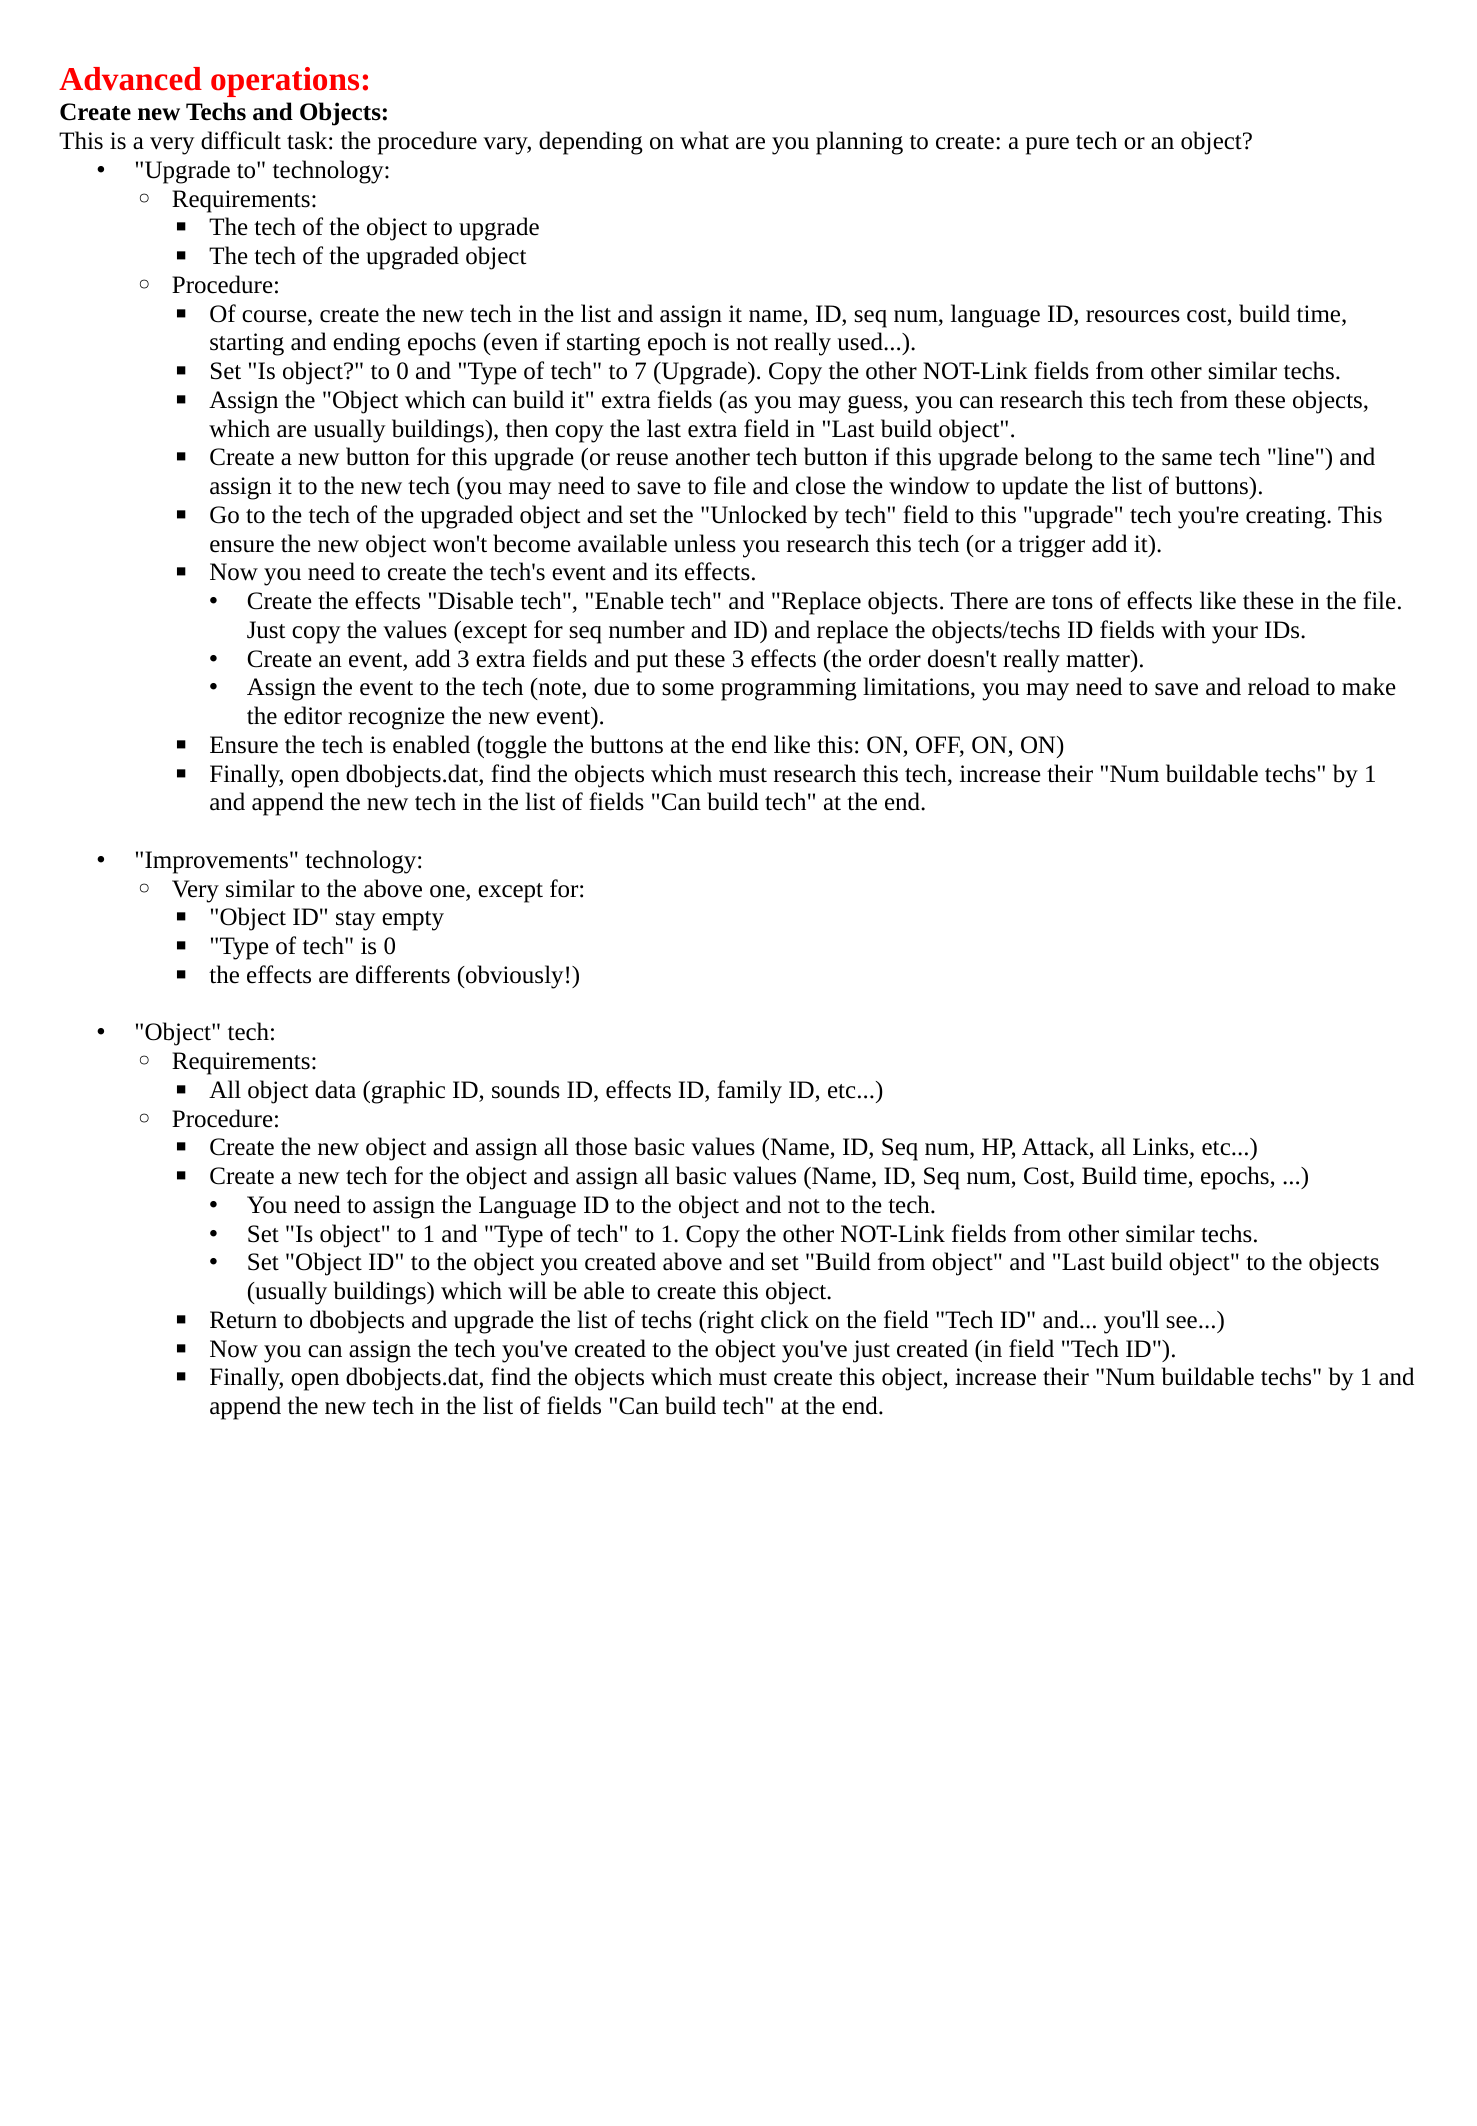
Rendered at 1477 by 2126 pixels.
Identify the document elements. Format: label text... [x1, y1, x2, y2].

list "Improvements" technology: [97, 845, 1417, 874]
list Create a new tech for the object and assign all basic values (Name, ID, Seq num, Cost, Build time, epochs, ...) [172, 1161, 1417, 1190]
list "Type of tech" is 0 [172, 931, 1417, 960]
list You need to assign the Language ID to the object and not to the tech. [209, 1190, 1417, 1219]
list Ensure the tech is enabled (toggle the buttons at the end like this: ON, OFF, ON, ON) [172, 730, 1417, 759]
list The tech of the object to upgrade [172, 212, 1417, 241]
list Create the new object and assign all those basic values (Name, ID, Seq num, HP, Attack, all Links, etc...) [172, 1132, 1417, 1161]
list Go to the tech of the upgraded object and set the "Unlocked by tech" field to this "upgrade" tech you're creating. This ensure the new object won't become available unless you research this tech (or a trigger add it). [172, 500, 1417, 557]
list Set "Is object" to 1 and "Type of tech" to 1. Copy the other NOT-Link fields from other similar techs. [209, 1219, 1417, 1247]
list Assign the "Object which can build it" extra fields (as you may guess, you can research this tech from these objects, which are usually buildings), then copy the last extra field in "Last build object". [172, 385, 1417, 442]
list "Upgrade to" technology: [97, 155, 1417, 184]
list Very similar to the above one, except for: [134, 874, 1417, 902]
list Procedure: [134, 1104, 1417, 1132]
list All object data (graphic ID, sounds ID, effects ID, family ID, etc...) [172, 1075, 1417, 1104]
list Return to dbobjects and upgrade the list of techs (right click on the field "Tech ID" and... you'll see...) [172, 1305, 1417, 1334]
list Finally, open dbobjects.dat, find the objects which must create this object, increase their "Num buildable techs" by 1 and append the new tech in the list of fields "Can build tech" at the end. [172, 1362, 1417, 1420]
list Assign the event to the tech (note, due to some programming limitations, you may need to save and reload to make the editor recognize the new event). [209, 672, 1417, 730]
list Now you need to create the tech's event and its effects. [172, 557, 1417, 586]
list the effects are differents (obviously!) [172, 960, 1417, 1017]
list Finally, open dbobjects.dat, find the objects which must research this tech, increase their "Num buildable techs" by 1 and append the new tech in the list of fields "Can build tech" at the end. [172, 759, 1417, 845]
text This is a very difficult task: the procedure vary, depending on what are you planning to create: a pure tech or an object? [59, 126, 1417, 155]
list Requirements: [134, 184, 1417, 212]
list Requirements: [134, 1046, 1417, 1075]
list Procedure: [134, 270, 1417, 299]
list Now you can assign the tech you've created to the object you've just created (in field "Tech ID"). [172, 1334, 1417, 1362]
list "Object ID" stay empty [172, 902, 1417, 931]
list Create a new button for this upgrade (or reuse another tech button if this upgrade belong to the same tech "line") and assign it to the new tech (you may need to save to file and close the window to update the list of buttons). [172, 442, 1417, 500]
list Of course, create the new tech in the list and assign it name, ID, seq num, language ID, resources cost, build time, starting and ending epochs (even if starting epoch is not really used...). [172, 299, 1417, 356]
list Create an event, add 3 extra fields and put these 3 effects (the order doesn't really matter). [209, 644, 1417, 672]
text Create new Techs and Objects: [59, 97, 1417, 126]
list Set "Is object?" to 0 and "Type of tech" to 7 (Upgrade). Copy the other NOT-Link fields from other similar techs. [172, 356, 1417, 385]
list The tech of the upgraded object [172, 241, 1417, 270]
list Create the effects "Disable tech", "Enable tech" and "Replace objects. There are tons of effects like these in the file. Just copy the values (except for seq number and ID) and replace the objects/techs ID fields with your IDs. [209, 586, 1417, 644]
text Advanced operations: [59, 59, 1417, 97]
list "Object" tech: [97, 1017, 1417, 1046]
list Set "Object ID" to the object you created above and set "Build from object" and "Last build object" to the objects (usually buildings) which will be able to create this object. [209, 1247, 1417, 1305]
